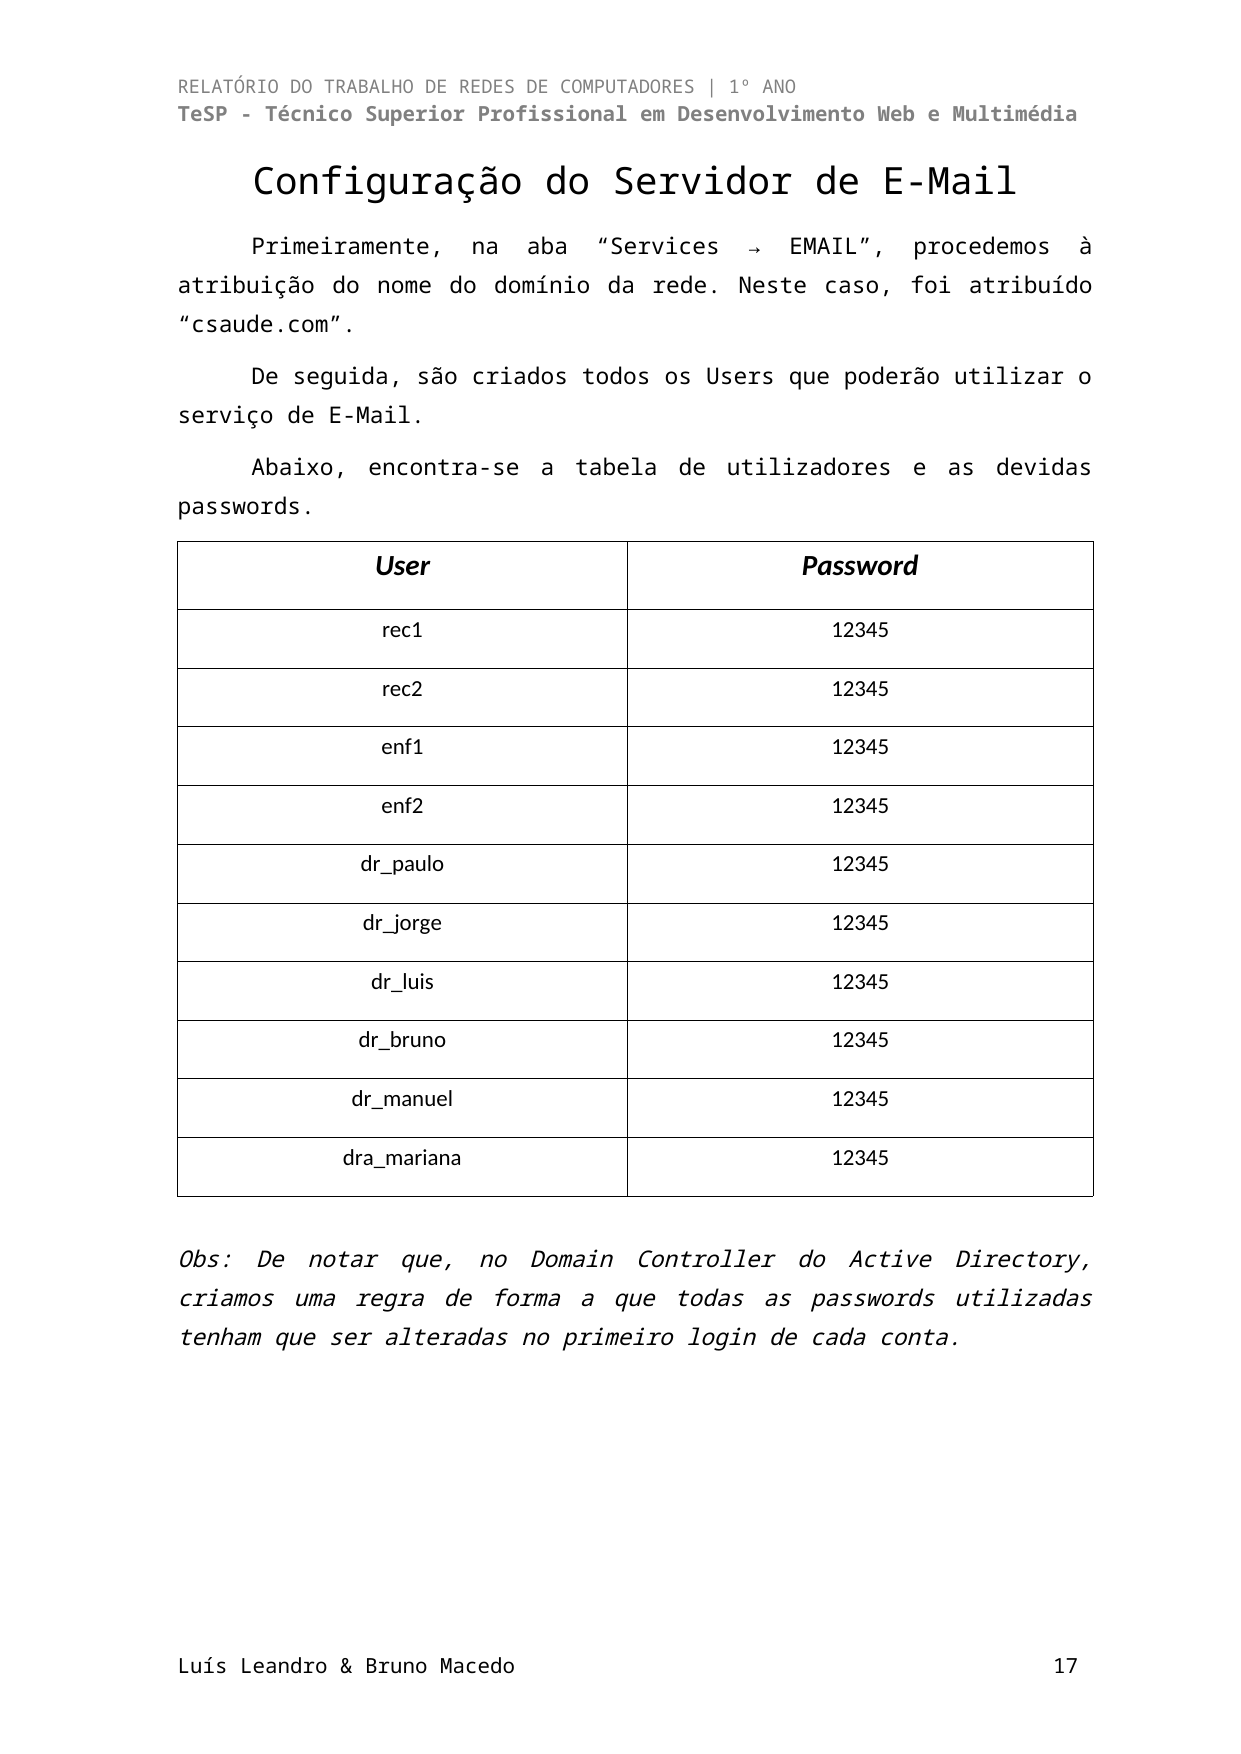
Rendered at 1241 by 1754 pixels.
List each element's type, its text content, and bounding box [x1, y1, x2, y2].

table_cell dr_jorge [178, 904, 627, 961]
table_cell 12345 [628, 1021, 1093, 1078]
text De seguida, são criados todos os Users que poderão utilizar o serviço de E-Mail. [177, 360, 1092, 430]
table_cell dr_paulo [178, 845, 627, 902]
table_cell 12345 [628, 1079, 1093, 1137]
text Obs: De notar que, no Domain Controller do Active Directory, criamos uma regra de forma a que todas as passwords utilizadas tenham que ser alteradas no primeiro login de cada conta. [177, 1243, 1092, 1353]
table_cell enf1 [178, 727, 627, 785]
subtitle Configuração do Servidor de E-Mail [177, 154, 1092, 205]
table_cell 12345 [628, 727, 1093, 785]
text Primeiramente, na aba “Services → EMAIL”, procedemos à atribuição do nome do domínio da rede. Neste caso, foi atribuído “csaude.com”. [177, 230, 1092, 339]
table_cell dr_manuel [178, 1079, 627, 1137]
table_cell rec1 [178, 610, 627, 668]
table_cell rec2 [178, 669, 627, 726]
table_cell dra_mariana [178, 1138, 627, 1196]
table_cell dr_bruno [178, 1021, 627, 1078]
table_header Password [628, 542, 1093, 609]
table_cell dr_luis [178, 962, 627, 1020]
table_cell 12345 [628, 610, 1093, 668]
table_cell 12345 [628, 786, 1093, 844]
table_cell 12345 [628, 1138, 1093, 1196]
table_cell 12345 [628, 962, 1093, 1020]
text Abaixo, encontra-se a tabela de utilizadores e as devidas passwords. [177, 451, 1092, 521]
table_cell 12345 [628, 669, 1093, 726]
table_header User [178, 542, 627, 609]
table_cell 12345 [628, 845, 1093, 902]
table_cell enf2 [178, 786, 627, 844]
table_cell 12345 [628, 904, 1093, 961]
